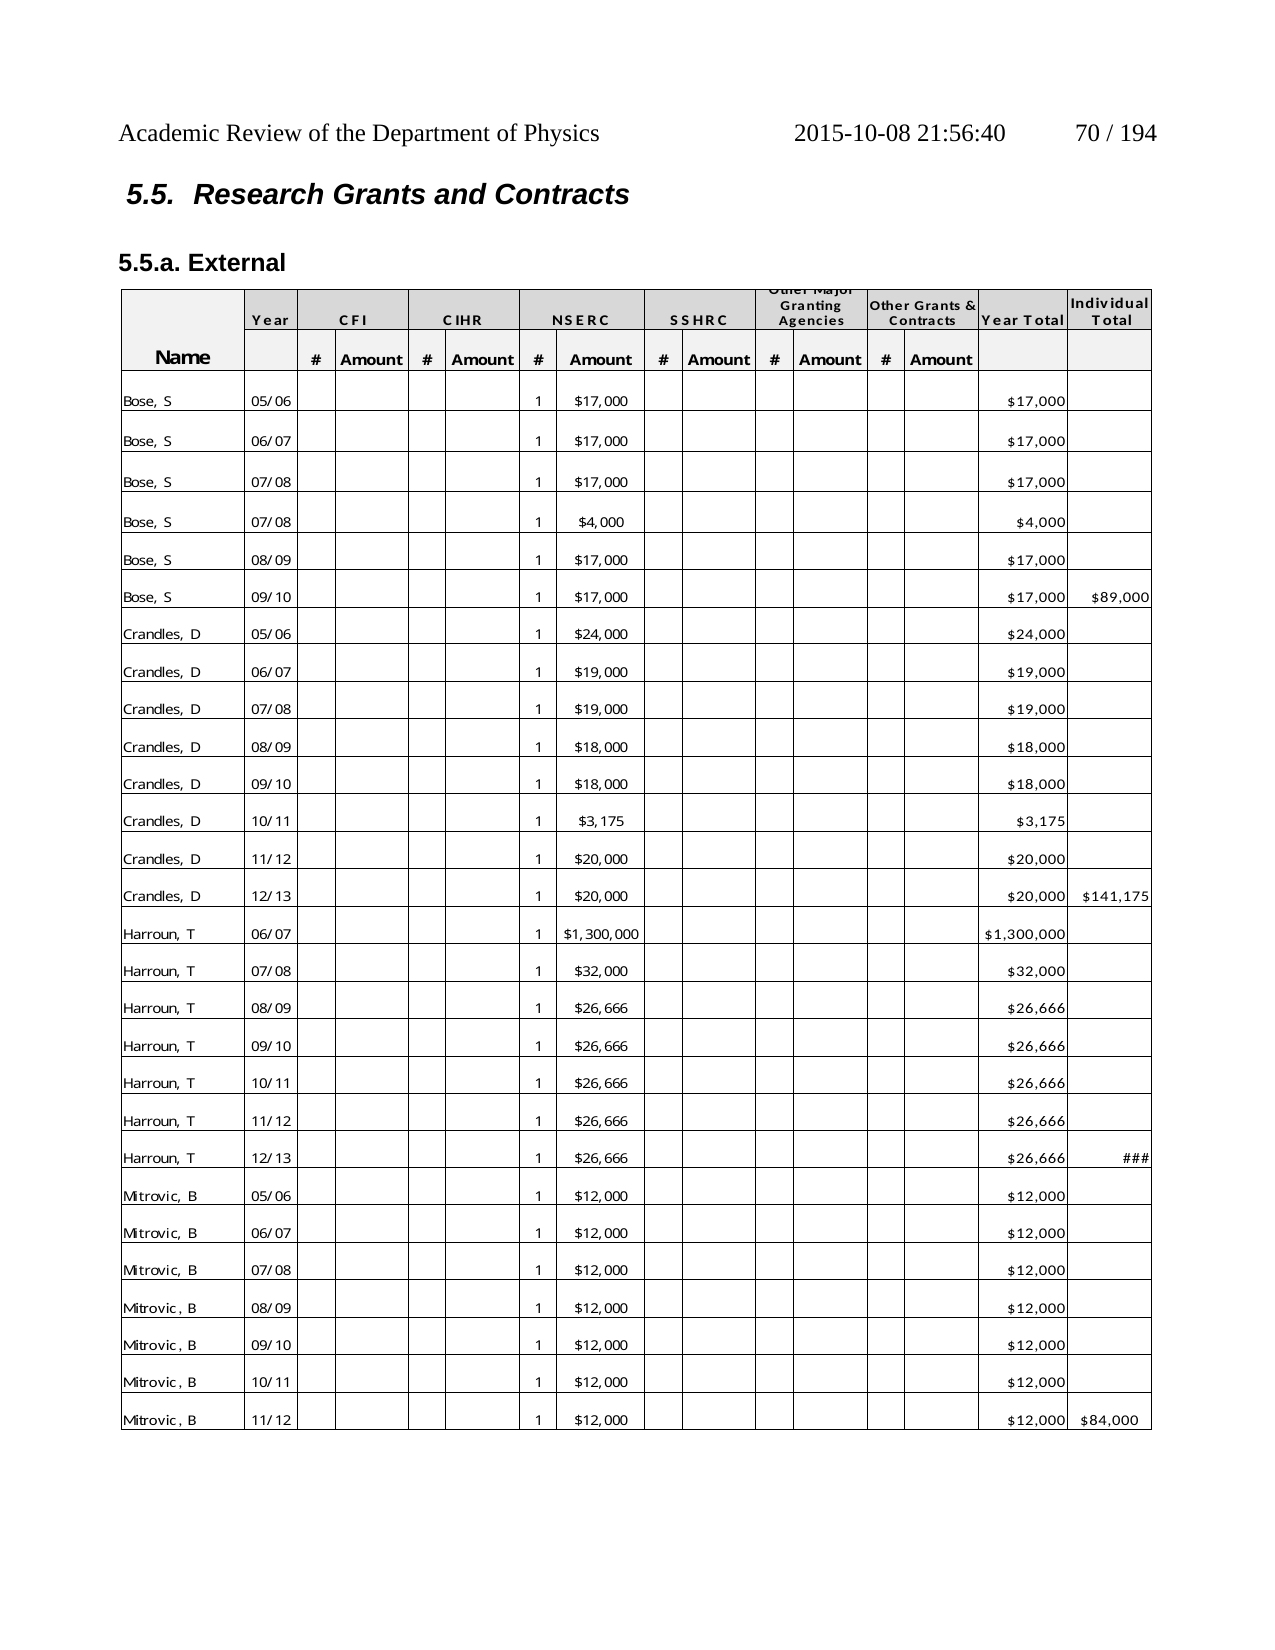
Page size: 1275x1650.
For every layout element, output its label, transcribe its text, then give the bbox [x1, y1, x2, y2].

subtitle External [118, 248, 1157, 277]
subtitle Research Grants and Contracts [118, 177, 1157, 210]
